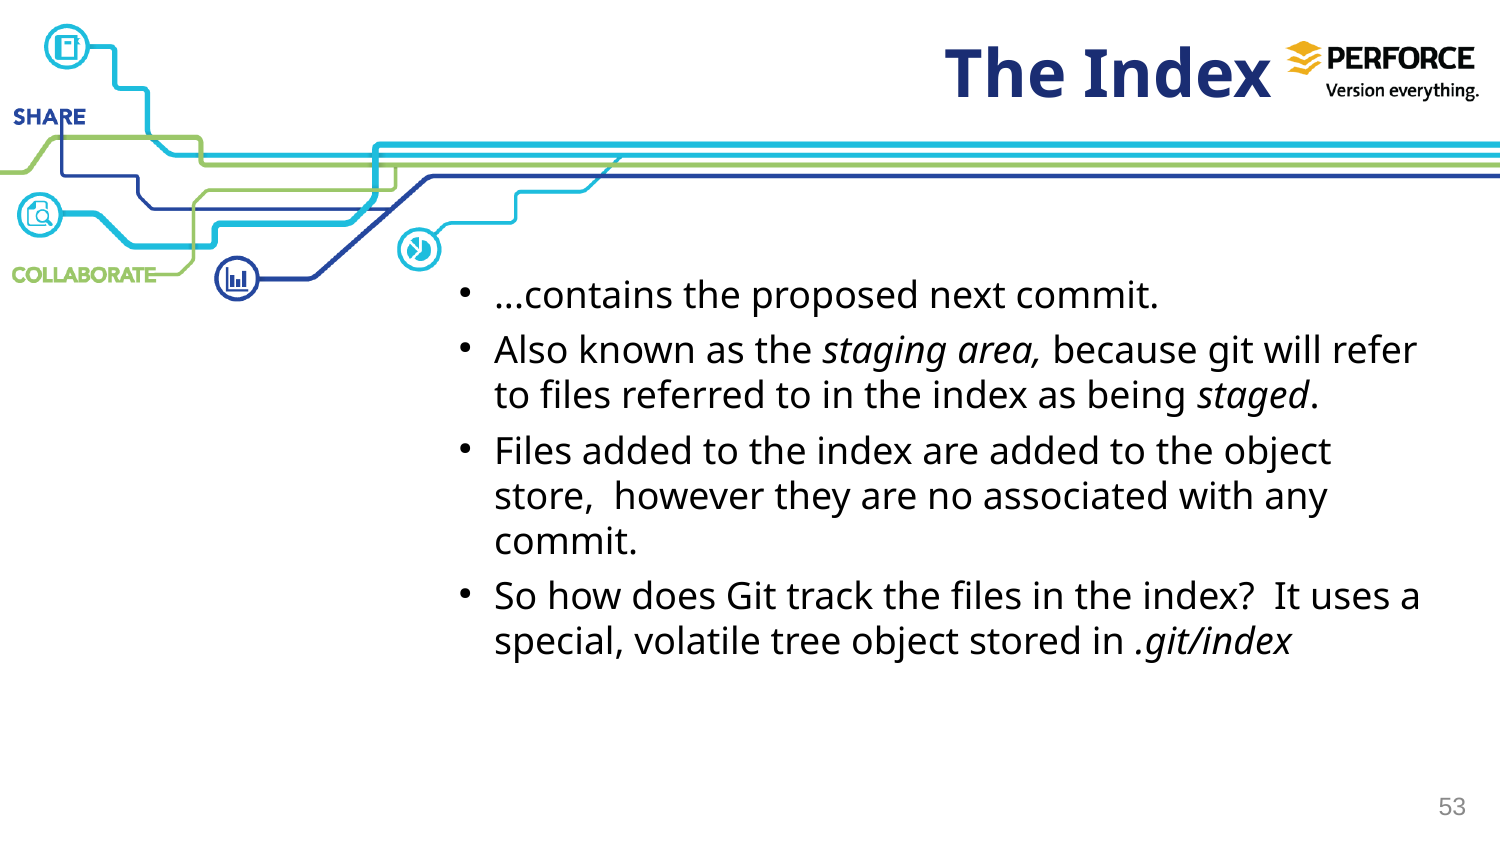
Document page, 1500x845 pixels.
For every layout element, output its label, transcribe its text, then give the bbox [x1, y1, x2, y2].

title The Index [930, 0, 1306, 195]
text_box [1441, 782, 1482, 828]
picture [0, 0, 930, 845]
picture [1306, 0, 1500, 845]
subtitle ...contains the proposed next commit. Also known as the staging area, because git will refer to files referred to in the index as being staged. Files added to the index are added to the object store, however they are no associated with any commit. So how does Git track the files in the index? It uses a special, volatile tree object stored in .git/index [450, 195, 1441, 845]
